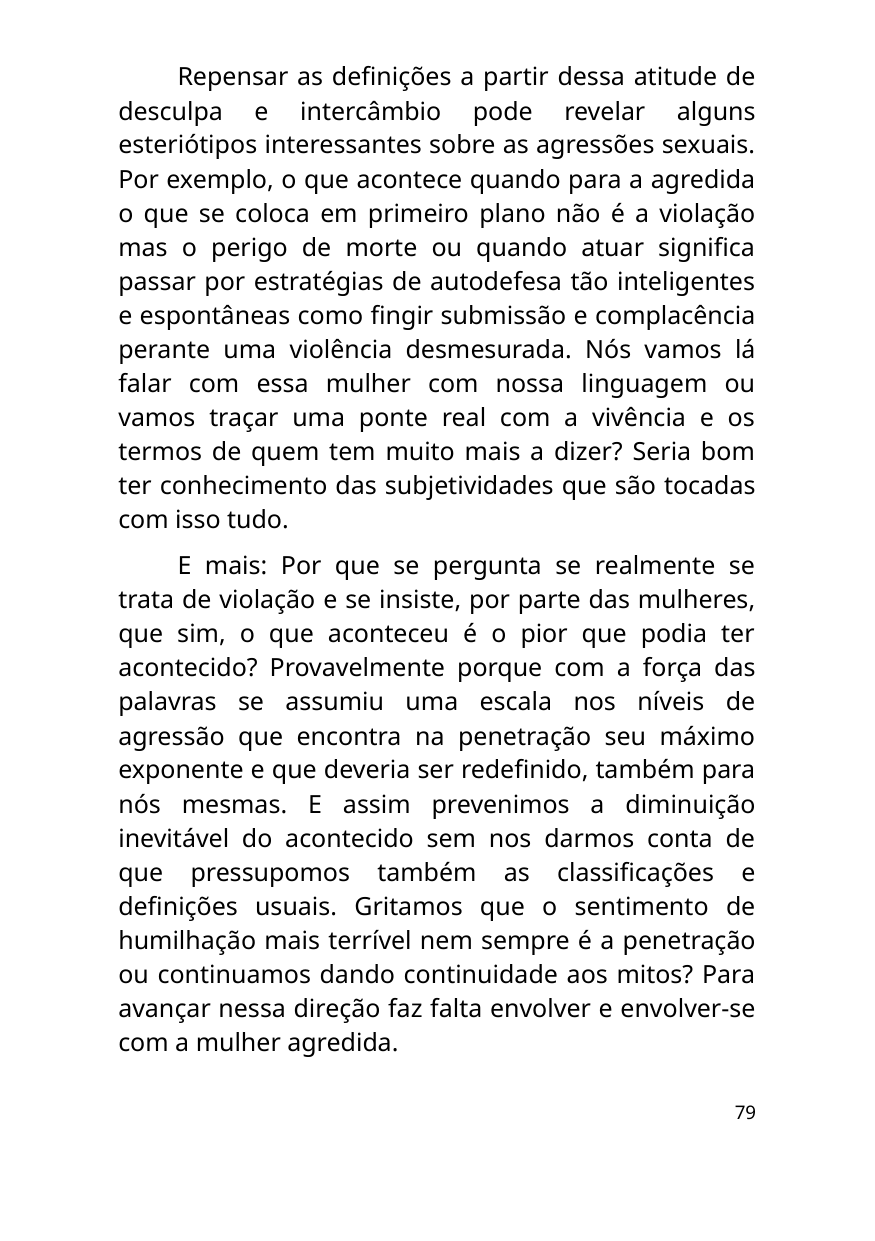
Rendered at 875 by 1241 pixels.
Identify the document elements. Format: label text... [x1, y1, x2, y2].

text E mais: Por que se pergunta se realmente se trata de violação e se insiste, por parte das mulheres, que sim, o que aconteceu é o pior que podia ter acontecido? Provavelmente porque com a força das palavras se assumiu uma escala nos níveis de agressão que encontra na penetração seu máximo exponente e que deveria ser redefinido, também para nós mesmas. E assim prevenimos a diminuição inevitável do acontecido sem nos darmos conta de que pressupomos também as classificações e definições usuais. Gritamos que o sentimento de humilhação mais terrível nem sempre é a penetração ou continuamos dando continuidade aos mitos? Para avançar nessa direção faz falta envolver e envolver-se com a mulher agredida. [118, 548, 756, 1059]
text Repensar as definições a partir dessa atitude de desculpa e intercâmbio pode revelar alguns esteriótipos interessantes sobre as agressões sexuais. Por exemplo, o que acontece quando para a agredida o que se coloca em primeiro plano não é a violação mas o perigo de morte ou quando atuar significa passar por estratégias de autodefesa tão inteligentes e espontâneas como fingir submissão e complacência perante uma violência desmesurada. Nós vamos lá falar com essa mulher com nossa linguagem ou vamos traçar uma ponte real com a vivência e os termos de quem tem muito mais a dizer? Seria bom ter conhecimento das subjetividades que são tocadas com isso tudo. [118, 59, 756, 536]
